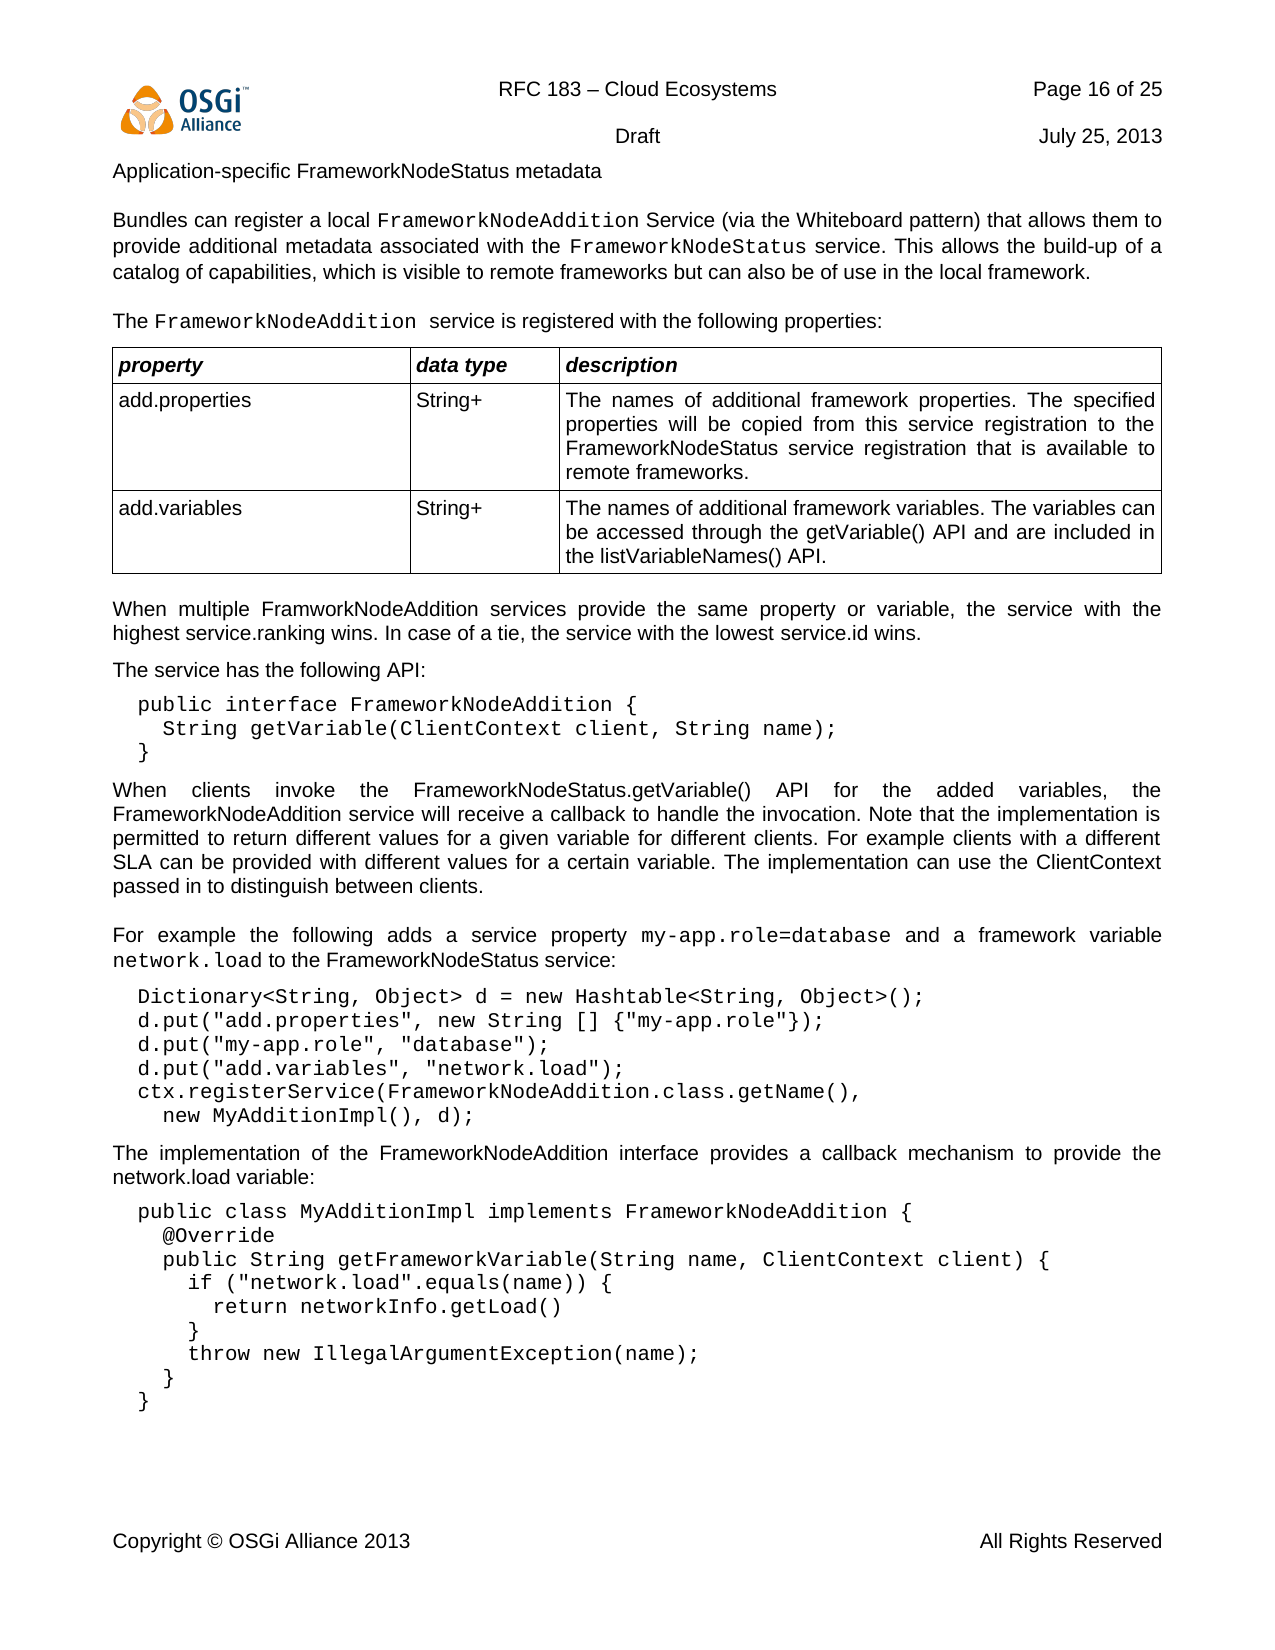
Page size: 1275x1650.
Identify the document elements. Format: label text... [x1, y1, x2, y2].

text ctx.registerService(FrameworkNodeAddition.class.getName(), [112, 1081, 1162, 1105]
table_header property [113, 348, 410, 382]
text Application-specific FrameworkNodeStatus metadata [112, 159, 1162, 183]
text public interface FrameworkNodeAddition { [112, 694, 1162, 718]
text The service has the following API: [112, 658, 1162, 682]
table_cell The names of additional framework variables. The variables can be accessed through the getVariable() API and are included in the listVariableNames() API. [560, 491, 1161, 573]
text d.put("my-app.role", "database"); [112, 1034, 1162, 1057]
table_cell String+ [411, 384, 559, 490]
text public String getFrameworkVariable(String name, ClientContext client) { [112, 1249, 1162, 1272]
text The FrameworkNodeAddition service is registered with the following properties: [112, 308, 1162, 334]
text } [112, 1391, 1162, 1414]
table_header data type [411, 348, 559, 382]
text return networkInfo.getLoad() [112, 1296, 1162, 1319]
text When clients invoke the FrameworkNodeStatus.getVariable() API for the added variables, the FrameworkNodeAddition service will receive a callback to handle the invocation. Note that the implementation is permitted to return different values for a given variable for different clients. For example clients with a different SLA can be provided with different values for a certain variable. The implementation can use the ClientContext passed in to distinguish between clients. [112, 778, 1162, 897]
text String getVariable(ClientContext client, String name); [112, 718, 1162, 741]
picture [113, 78, 257, 142]
text } [112, 1319, 1162, 1343]
text The implementation of the FrameworkNodeAddition interface provides a callback mechanism to provide the network.load variable: [112, 1141, 1162, 1189]
text if ("network.load".equals(name)) { [112, 1272, 1162, 1296]
text Dictionary<String, Object> d = new Hashtable<String, Object>(); [112, 987, 1162, 1010]
text } [112, 741, 1162, 765]
table_header description [560, 348, 1161, 382]
text throw new IllegalArgumentException(name); [112, 1343, 1162, 1367]
text For example the following adds a service property my-app.role=database and a framework variable network.load to the FrameworkNodeStatus service: [112, 922, 1162, 974]
table_cell add.properties [113, 384, 410, 490]
text new MyAdditionImpl(), d); [112, 1105, 1162, 1128]
text Bundles can register a local FrameworkNodeAddition Service (via the Whiteboard pattern) that allows them to provide additional metadata associated with the FrameworkNodeStatus service. This allows the build-up of a catalog of capabilities, which is visible to remote frameworks but can also be of use in the local framework. [112, 208, 1162, 283]
text public class MyAdditionImpl implements FrameworkNodeAddition { [112, 1201, 1162, 1225]
text d.put("add.variables", "network.load"); [112, 1057, 1162, 1081]
text } [112, 1367, 1162, 1391]
text When multiple FramworkNodeAddition services provide the same property or variable, the service with the highest service.ranking wins. In case of a tie, the service with the lowest service.id wins. [112, 597, 1162, 645]
text d.put("add.properties", new String [] {"my-app.role"}); [112, 1010, 1162, 1034]
text @Override [112, 1225, 1162, 1249]
table_cell String+ [411, 491, 559, 573]
table_cell The names of additional framework properties. The specified properties will be copied from this service registration to the FrameworkNodeStatus service registration that is available to remote frameworks. [560, 384, 1161, 490]
table_cell add.variables [113, 491, 410, 573]
